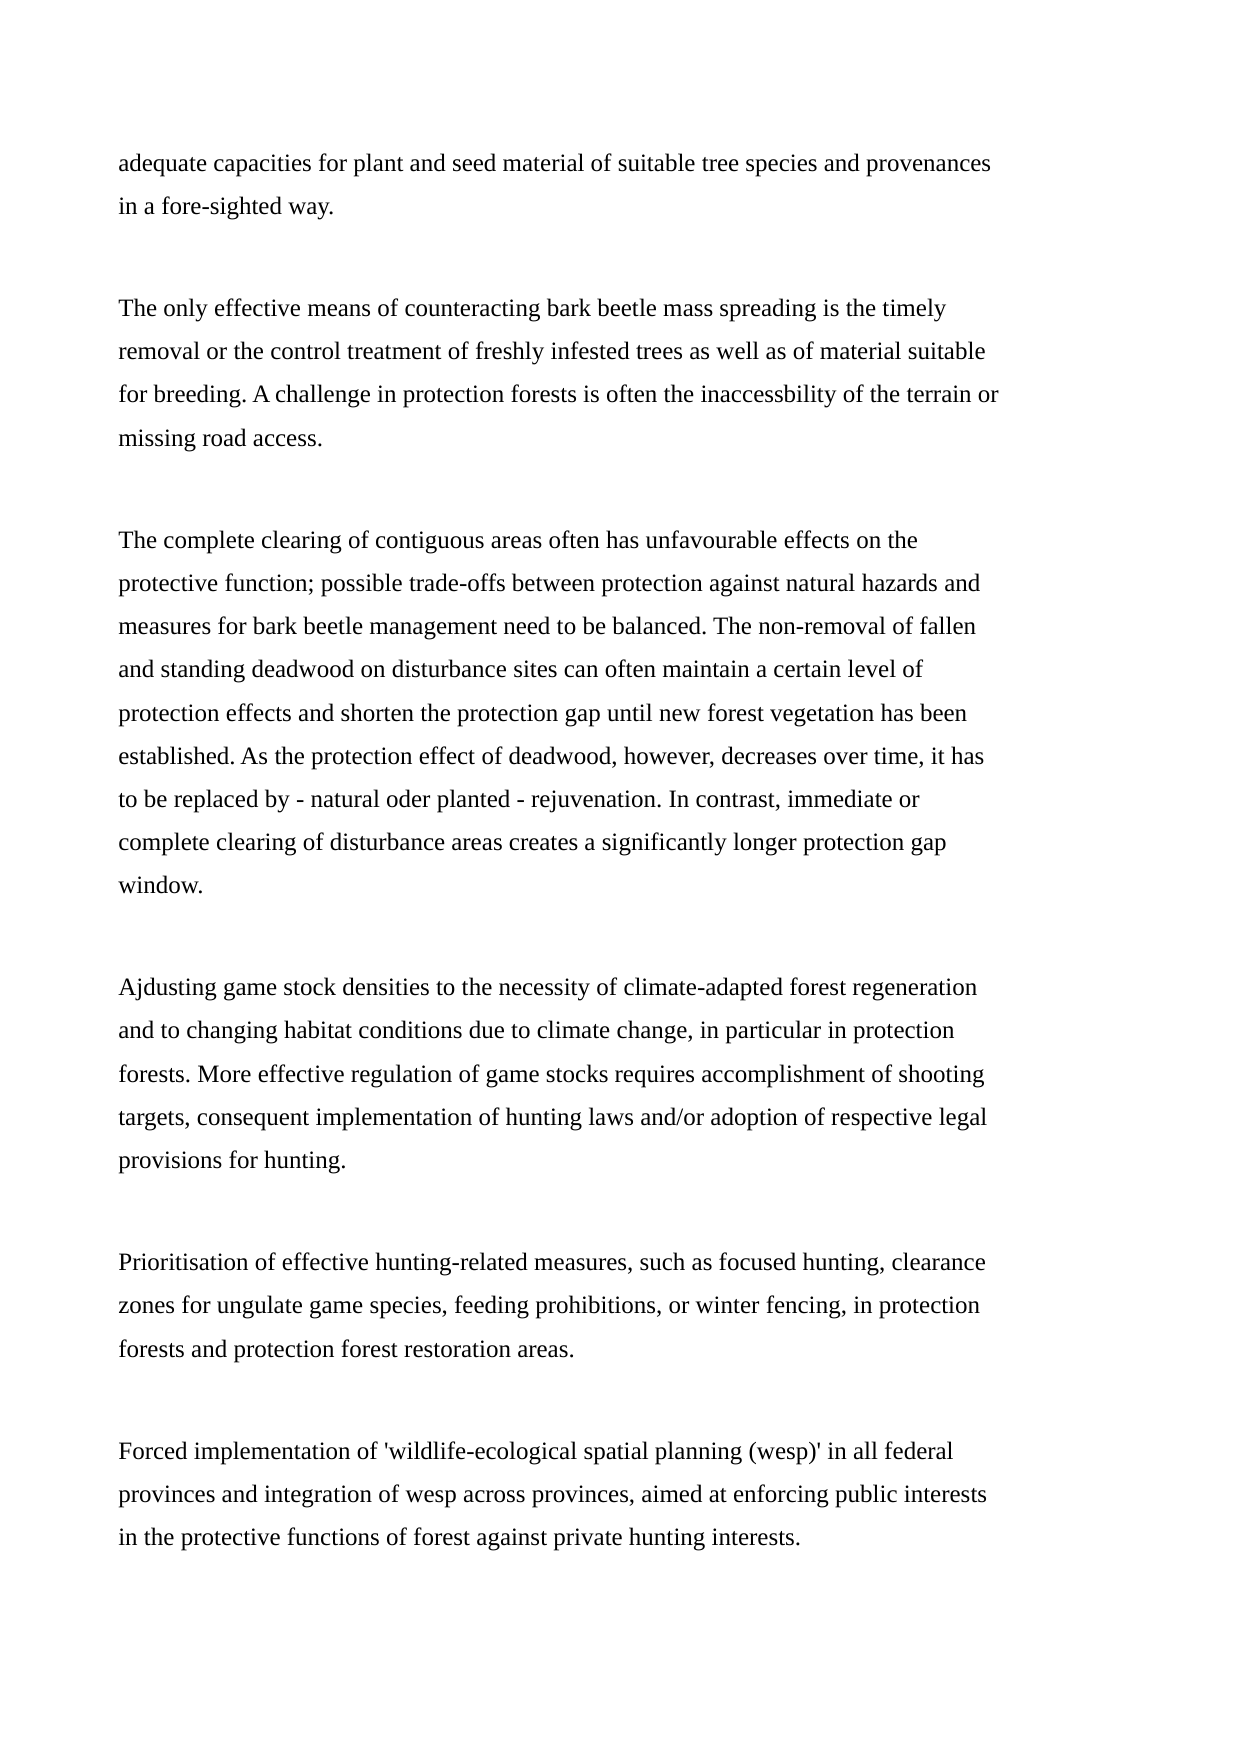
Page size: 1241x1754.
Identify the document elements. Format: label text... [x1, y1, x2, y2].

table_cell Ajdusting game stock densities to the necessity of climate-adapted forest regeneration and to changing habitat conditions due to climate change, in particular in protection forests. More effective regulation of game stocks requires accomplishment of shooting targets, consequent implementation of hunting laws and/or adoption of respective legal provisions for hunting. [115, 943, 1004, 1218]
table_cell Prioritisation of effective hunting-related measures, such as focused hunting, clearance zones for ungulate game species, feeding prohibitions, or winter fencing, in protection forests and protection forest restoration areas. [115, 1218, 1004, 1406]
table_cell The complete clearing of contiguous areas often has unfavourable effects on the protective function; possible trade-offs between protection against natural hazards and measures for bark beetle management need to be balanced. The non-removal of fallen and standing deadwood on disturbance sites can often maintain a certain level of protection effects and shorten the protection gap until new forest vegetation has been established. As the protection effect of deadwood, however, decreases over time, it has to be replaced by - natural oder planted - rejuvenation. In contrast, immediate or complete clearing of disturbance areas creates a significantly longer protection gap window. [115, 495, 1004, 943]
table_cell adequate capacities for plant and seed material of suitable tree species and provenances in a fore-sighted way. [115, 118, 1004, 264]
table_cell The only effective means of counteracting bark beetle mass spreading is the timely removal or the control treatment of freshly infested trees as well as of material suitable for breeding. A challenge in protection forests is often the inaccessbility of the terrain or missing road access. [115, 264, 1004, 495]
table_cell Forced implementation of 'wildlife-ecological spatial planning (wesp)' in all federal provinces and integration of wesp across provinces, aimed at enforcing public interests in the protective functions of forest against private hunting interests. [115, 1406, 1004, 1595]
